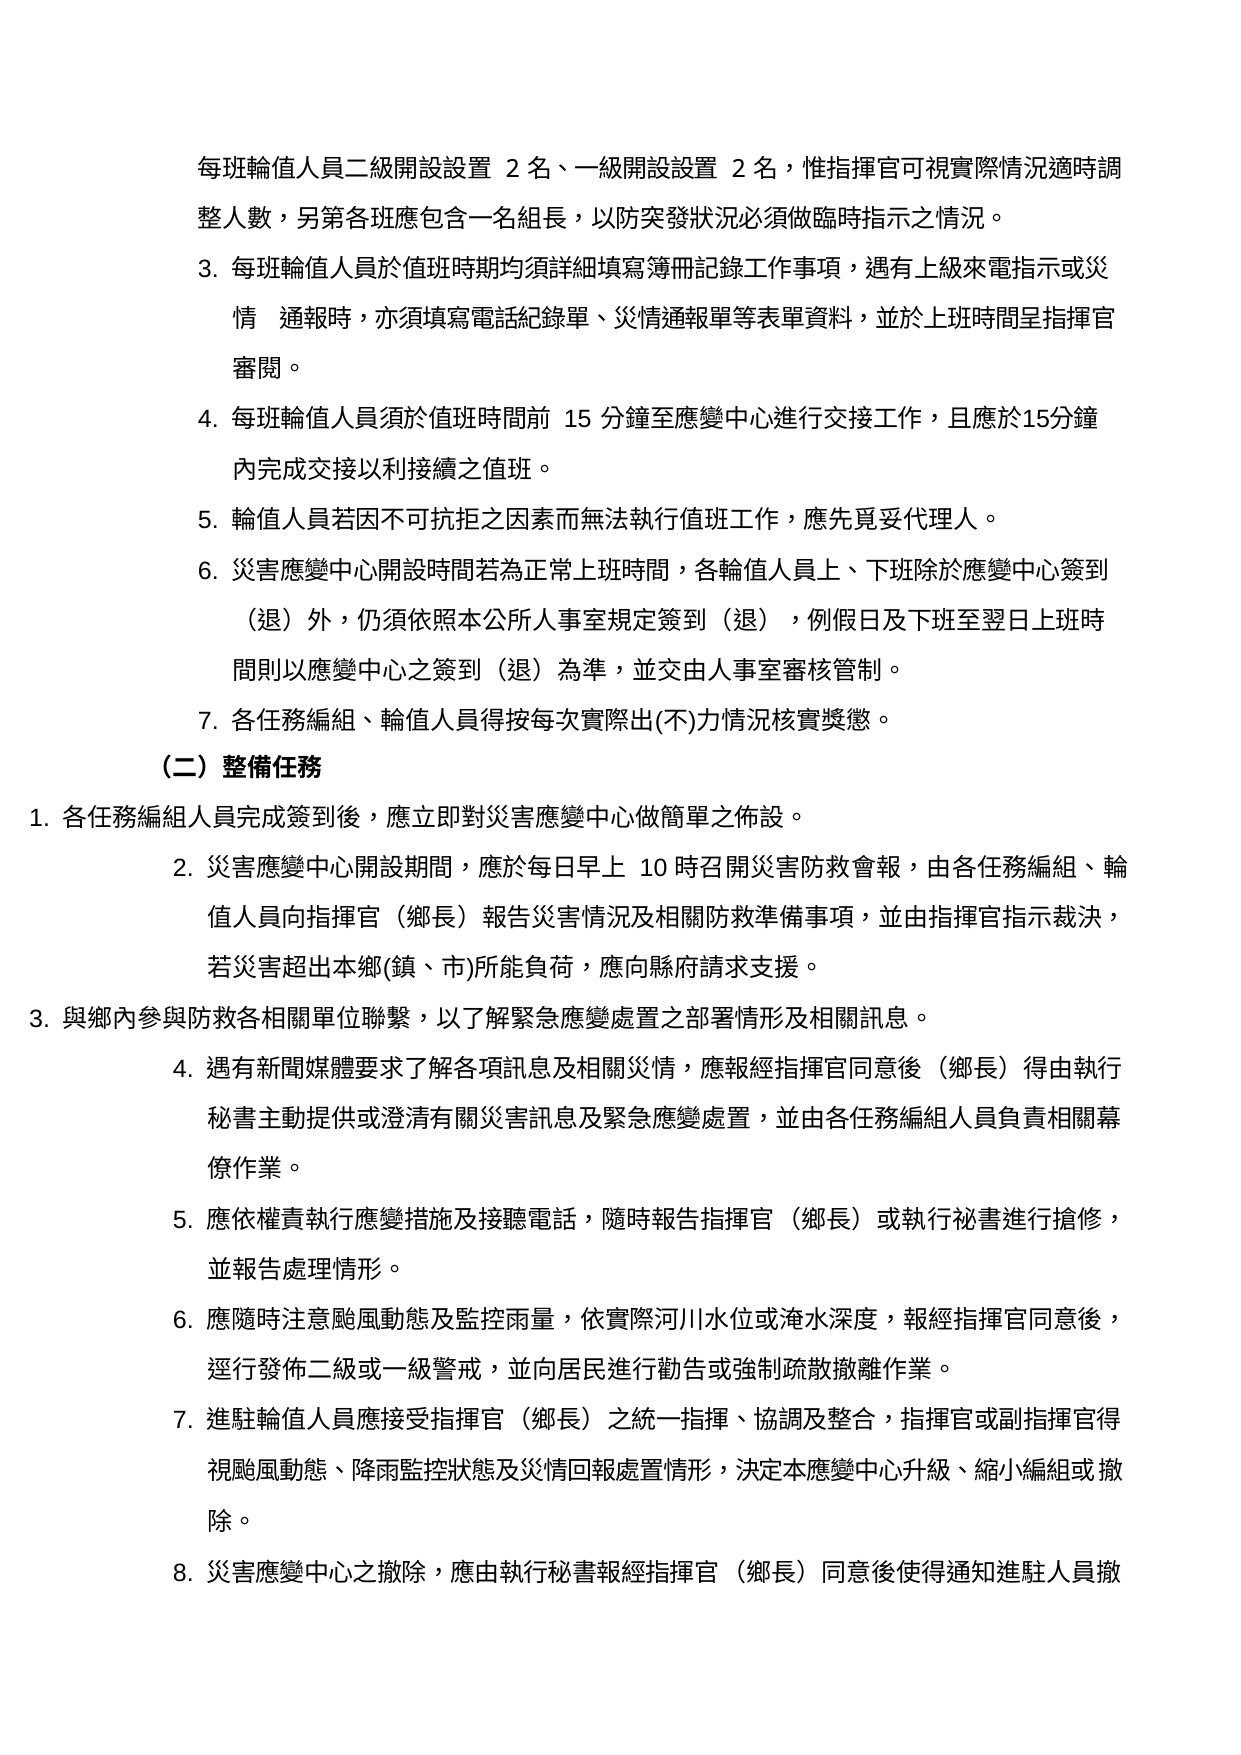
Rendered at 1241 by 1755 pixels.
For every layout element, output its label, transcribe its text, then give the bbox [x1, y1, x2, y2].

list 應隨時注意颱風動態及監控雨量，依實際河川水位或淹水深度，報經指揮官同意後， 逕行發佈二級或一級警戒，並向居民進行勸告或強制疏散撤離作業。 [173, 1299, 1128, 1386]
list 遇有新聞媒體要求了解各項訊息及相關災情，應報經指揮官同意後（鄉長）得由執行秘書主動提供或澄清有關災害訊息及緊急應變處置，並由各任務編組人員負責相關幕僚作業。 [173, 1049, 1123, 1185]
list 各任務編組人員完成簽到後，應立即對災害應變中心做簡單之佈設。 [29, 798, 1186, 834]
text 每班輪值人員二級開設設置 2 名、一級開設設置 2 名，惟指揮官可視實際情況適時調整人數，另第各班應包含一名組長，以防突發狀況必須做臨時指示之情況。 [198, 148, 1123, 234]
subtitle （二）整備任務 [148, 750, 1186, 784]
list 應依權責執行應變措施及接聽電話，隨時報告指揮官（鄉長）或執行祕書進行搶修， 並報告處理情形。 [173, 1199, 1128, 1285]
text （退）外，仍須依照本公所人事室規定簽到（退），例假日及下班至翌日上班時間則以應變中心之簽到（退）為準，並交由人事室審核管制。 [233, 600, 1122, 687]
list 每班輪值人員於值班時期均須詳細填寫簿冊記錄工作事項，遇有上級來電指示或災情 通報時，亦須填寫電話紀錄單、災情通報單等表單資料，並於上班時間呈指揮官審閱。 [198, 248, 1123, 385]
list 每班輪值人員須於值班時間前 15 分鐘至應變中心進行交接工作，且應於15分鐘內完成交接以利接續之值班。 [198, 399, 1123, 485]
list 輪值人員若因不可抗拒之因素而無法執行值班工作，應先覓妥代理人。 [198, 500, 1186, 536]
list 災害應變中心開設時間若為正常上班時間，各輪值人員上、下班除於應變中心簽到 [198, 550, 1186, 586]
list 災害應變中心開設期間，應於每日早上 10 時召開災害防救會報，由各任務編組、輪值人員向指揮官（鄉長）報告災害情況及相關防救準備事項，並由指揮官指示裁決， 若災害超出本鄉(鎮、市)所能負荷，應向縣府請求支援。 [173, 848, 1128, 984]
list 各任務編組、輪值人員得按每次實際出(不)力情況核實獎懲。 [198, 702, 1186, 736]
list 進駐輪值人員應接受指揮官（鄉長）之統一指揮、協調及整合，指揮官或副指揮官得視颱風動態、降雨監控狀態及災情回報處置情形，決定本應變中心升級、縮小編組或撤除。 [173, 1400, 1123, 1538]
list 災害應變中心之撤除，應由執行秘書報經指揮官（鄉長）同意後使得通知進駐人員撤 [173, 1552, 1123, 1588]
list 與鄉內參與防救各相關單位聯繫，以了解緊急應變處置之部署情形及相關訊息。 [29, 998, 1186, 1035]
